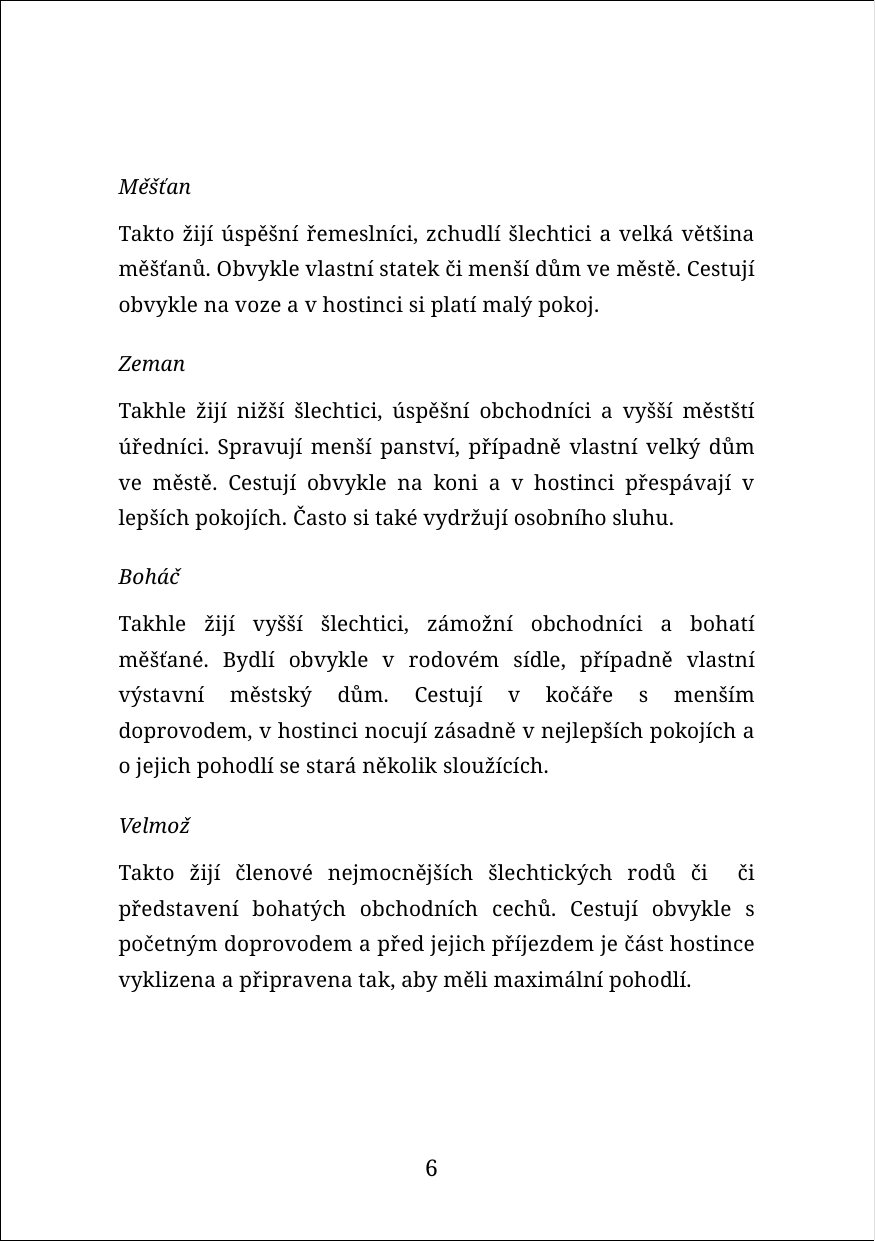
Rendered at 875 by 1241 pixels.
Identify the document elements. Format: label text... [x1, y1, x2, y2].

text Takhle žijí vyšší šlechtici, zámožní obchodníci a bohatí měšťané. Bydlí obvykle v rodovém sídle, případně vlastní výstavní městský dům. Cestují v kočáře s menším doprovodem, v hostinci nocují zásadně v nejlepších pokojích a o jejich pohodlí se stará několik sloužících. [118, 609, 756, 780]
text Velmož [118, 811, 756, 839]
text Takto žijí úspěšní řemeslníci, zchudlí šlechtici a velká většina měšťanů. Obvykle vlastní statek či menší dům ve městě. Cestují obvykle na voze a v hostinci si platí malý pokoj. [118, 219, 756, 318]
text Měšťan [118, 172, 756, 200]
text Zeman [118, 349, 756, 378]
text Takto žijí členové nejmocnějších šlechtických rodů či či představení bohatých obchodních cechů. Cestují obvykle s početným doprovodem a před jejich příjezdem je část hostince vyklizena a připravena tak, aby měli maximální pohodlí. [118, 858, 756, 993]
text Takhle žijí nižší šlechtici, úspěšní obchodníci a vyšší městští úředníci. Spravují menší panství, případně vlastní velký dům ve městě. Cestují obvykle na koni a v hostinci přespávají v lepších pokojích. Často si také vydržují osobního sluhu. [118, 397, 756, 532]
text Boháč [118, 562, 756, 591]
